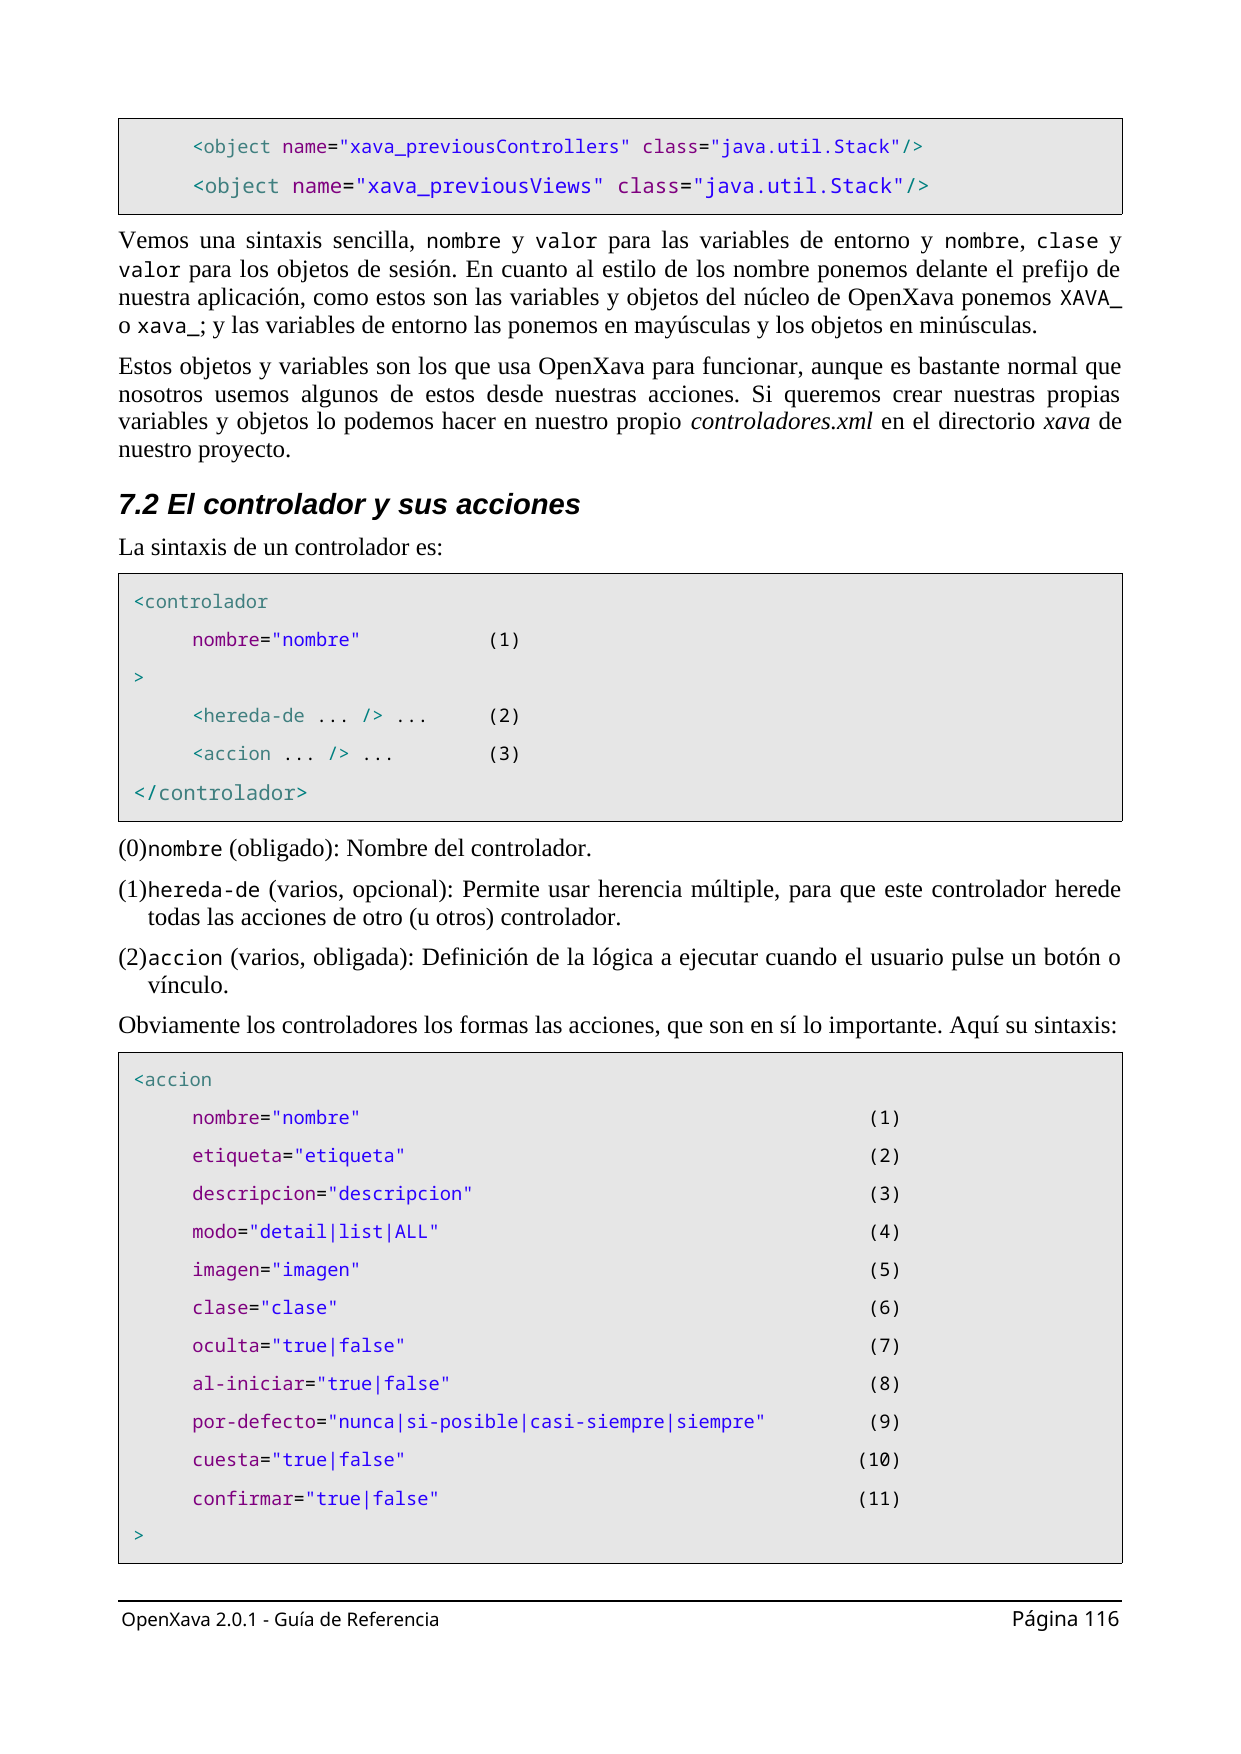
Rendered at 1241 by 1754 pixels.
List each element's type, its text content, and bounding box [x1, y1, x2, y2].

text <object name="xava_previousControllers" class="java.util.Stack"/> [119, 119, 1122, 156]
text clase="clase" (6) [119, 1280, 1122, 1318]
text descripcion="descripcion" (3) [119, 1166, 1122, 1204]
text Estos objetos y variables son los que usa OpenXava para funcionar, aunque es bastante normal que nosotros usemos algunos de estos desde nuestras acciones. Si queremos crear nuestras propias variables y objetos lo podemos hacer en nuestro propio controladores.xml en el directorio xava de nuestro proyecto. [118, 352, 1122, 463]
text <controlador [119, 574, 1122, 611]
text etiqueta="etiqueta" (2) [119, 1128, 1122, 1166]
text al-iniciar="true|false" (8) [119, 1356, 1122, 1394]
text cuesta="true|false" (10) [119, 1432, 1122, 1470]
text confirmar="true|false" (11) [119, 1470, 1122, 1508]
text Obviamente los controladores los formas las acciones, que son en sí lo importante. Aquí su sintaxis: [118, 1012, 1122, 1039]
list accion (varios, obligada): Definición de la lógica a ejecutar cuando el usuario pulse un botón o vínculo. [118, 943, 1122, 999]
text imagen="imagen" (5) [119, 1242, 1122, 1280]
text <hereda-de ... /> ... (2) [119, 687, 1122, 725]
text La sintaxis de un controlador es: [118, 533, 1122, 561]
text por-defecto="nunca|si-posible|casi-siempre|siempre" (9) [119, 1394, 1122, 1432]
text modo="detail|list|ALL" (4) [119, 1204, 1122, 1242]
text <object name="xava_previousViews" class="java.util.Stack"/> [119, 156, 1122, 214]
subtitle El controlador y sus acciones [118, 488, 1122, 521]
text <accion [119, 1053, 1122, 1090]
text oculta="true|false" (7) [119, 1318, 1122, 1356]
text <accion ... /> ... (3) [119, 725, 1122, 763]
text > [119, 649, 1122, 687]
list nombre (obligado): Nombre del controlador. [118, 834, 1122, 862]
text > [119, 1508, 1122, 1563]
text nombre="nombre" (1) [119, 611, 1122, 649]
list hereda-de (varios, opcional): Permite usar herencia múltiple, para que este controlador herede todas las acciones de otro (u otros) controlador. [118, 875, 1122, 931]
text </controlador> [119, 763, 1122, 821]
text Vemos una sintaxis sencilla, nombre y valor para las variables de entorno y nombre, clase y valor para los objetos de sesión. En cuanto al estilo de los nombre ponemos delante el prefijo de nuestra aplicación, como estos son las variables y objetos del núcleo de OpenXava ponemos XAVA_ o xava_; y las variables de entorno las ponemos en mayúsculas y los objetos en minúsculas. [118, 227, 1122, 339]
text nombre="nombre" (1) [119, 1090, 1122, 1128]
